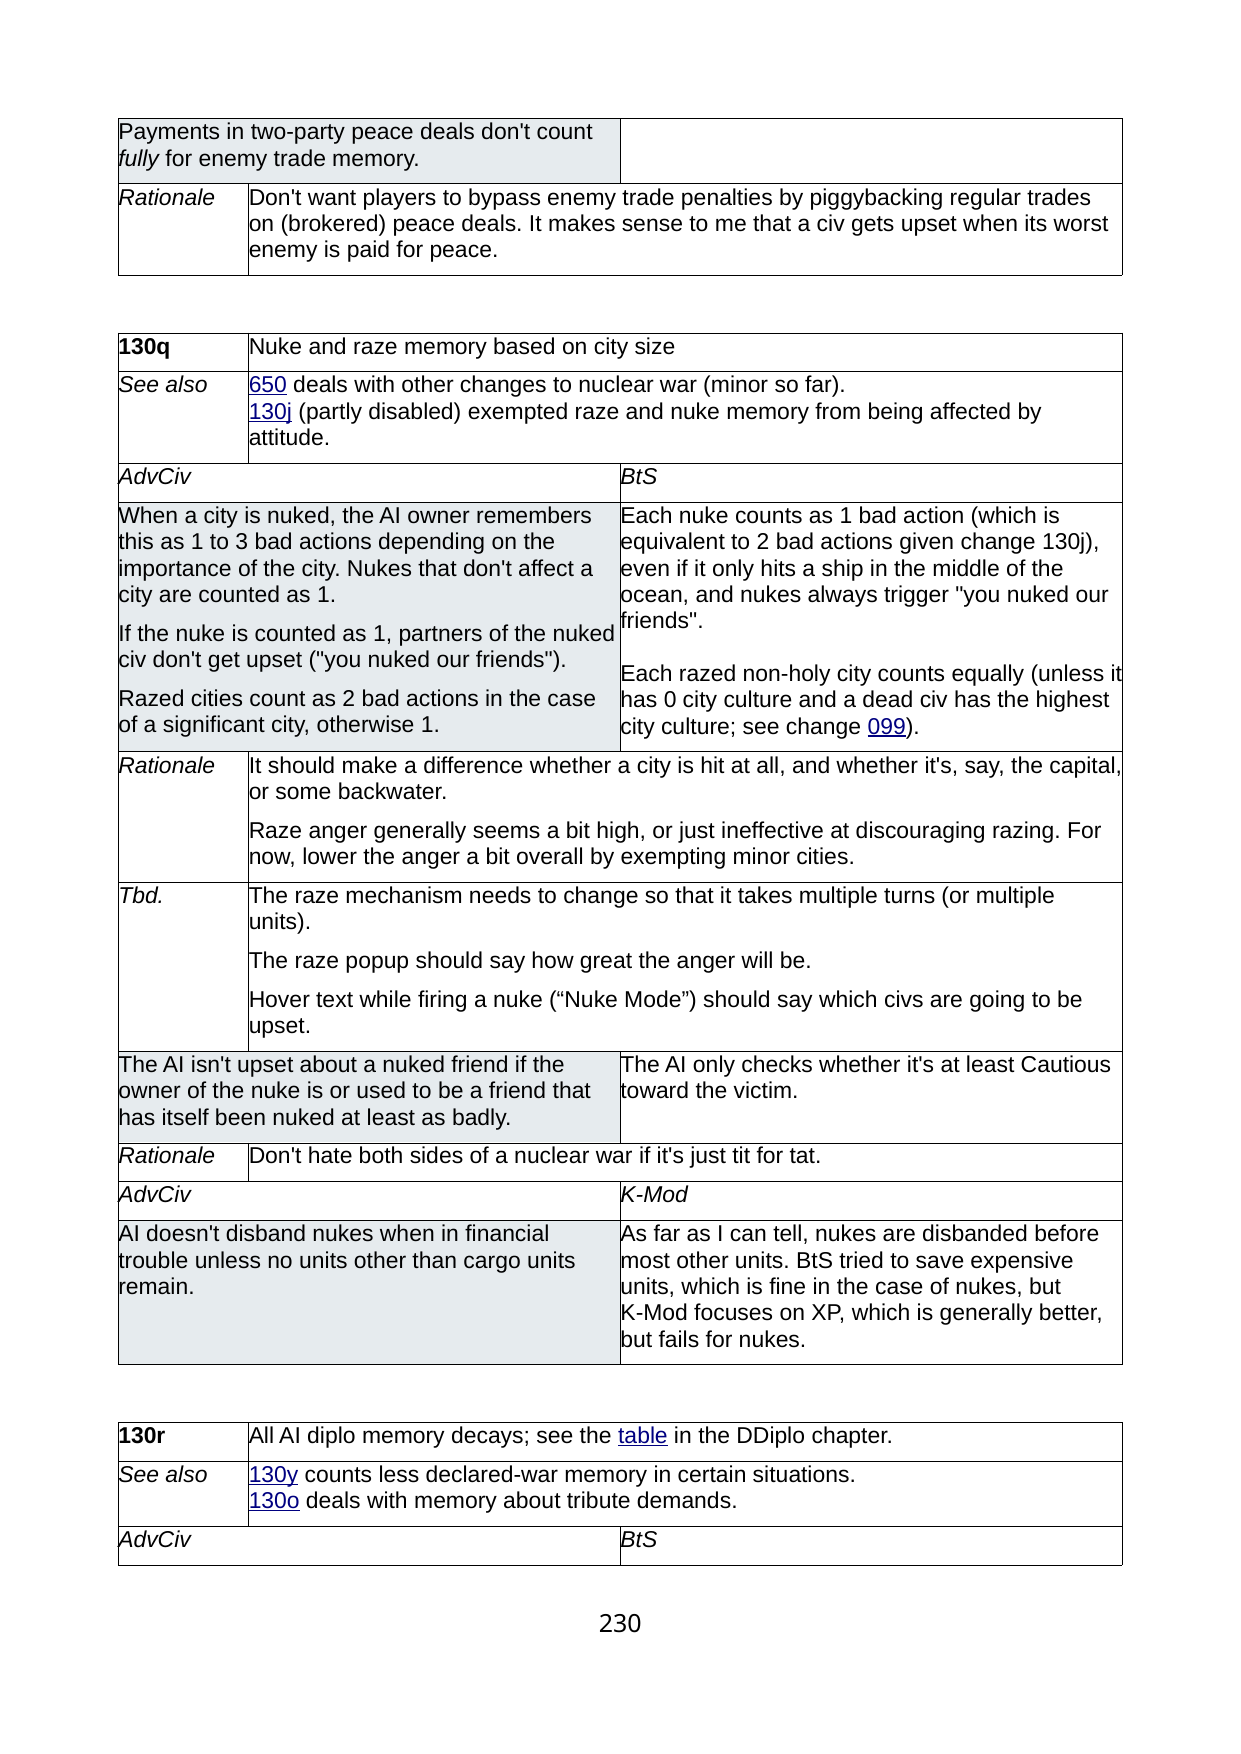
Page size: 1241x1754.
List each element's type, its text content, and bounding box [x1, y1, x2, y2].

table_cell The raze mechanism needs to change so that it takes multiple turns (or multiple units). The raze popup should say how great the anger will be. Hover text while firing a nuke (“Nuke Mode”) should say which civs are going to be upset. [249, 883, 1122, 1051]
table_header All AI diplo memory decays; see the table in the DDiplo chapter. [249, 1423, 1122, 1461]
table_cell The AI only checks whether it's at least Cautious toward the victim. [621, 1052, 1122, 1142]
table_cell 650 deals with other changes to nuclear war (minor so far). 130j (partly disabled) exempted raze and nuke memory from being affected by attitude. [249, 372, 1122, 463]
table_cell When a city is nuked, the AI owner remembers this as 1 to 3 bad actions depending on the importance of the city. Nukes that don't affect a city are counted as 1. If the nuke is counted as 1, partners of the nuked civ don't get upset ("you nuked our friends"). Razed cities count as 2 bad actions in the case of a significant city, otherwise 1. [119, 503, 620, 751]
table_cell [621, 119, 1122, 183]
table_header 130q [119, 334, 248, 371]
table_cell See also [119, 1462, 248, 1526]
table_cell AdvCiv [119, 1527, 620, 1565]
table_cell Each nuke counts as 1 bad action (which is equivalent to 2 bad actions given change 130j), even if it only hits a ship in the middle of the ocean, and nukes always trigger "you nuked our friends". Each razed non-holy city counts equally (unless it has 0 city culture and a dead civ has the highest city culture; see change 099). [621, 503, 1122, 751]
table_cell Rationale [119, 184, 248, 275]
table_cell 130y counts less declared-war memory in certain situations. 130o deals with memory about tribute demands. [249, 1462, 1122, 1526]
table_cell The AI isn't upset about a nuked friend if the owner of the nuke is or used to be a friend that has itself been nuked at least as badly. [119, 1052, 620, 1142]
table_cell Payments in two-party peace deals don't count fully for enemy trade memory. [119, 119, 620, 183]
table_cell Rationale [119, 752, 248, 882]
table_cell AdvCiv [119, 464, 620, 502]
table_cell BtS [621, 464, 1122, 502]
table_header 130r [119, 1423, 248, 1461]
table_cell K-Mod [621, 1182, 1122, 1220]
table_cell Don't hate both sides of a nuclear war if it's just tit for tat. [249, 1144, 1122, 1181]
table_cell It should make a difference whether a city is hit at all, and whether it's, say, the capital, or some backwater. Raze anger generally seems a bit high, or just ineffective at discouraging razing. For now, lower the anger a bit overall by exempting minor cities. [249, 752, 1122, 882]
table_cell AdvCiv [119, 1182, 620, 1220]
table_cell See also [119, 372, 248, 463]
table_cell Tbd. [119, 883, 248, 1051]
table_cell BtS [621, 1527, 1122, 1565]
table_cell Rationale [119, 1144, 248, 1181]
table_cell Don't want players to bypass enemy trade penalties by piggybacking regular trades on (brokered) peace deals. It makes sense to me that a civ gets upset when its worst enemy is paid for peace. [249, 184, 1122, 275]
table_cell As far as I can tell, nukes are disbanded before most other units. BtS tried to save expensive units, which is fine in the case of nukes, but K‑Mod focuses on XP, which is generally better, but fails for nukes. [621, 1221, 1122, 1364]
table_header Nuke and raze memory based on city size [249, 334, 1122, 371]
table_cell AI doesn't disband nukes when in financial trouble unless no units other than cargo units remain. [119, 1221, 620, 1364]
